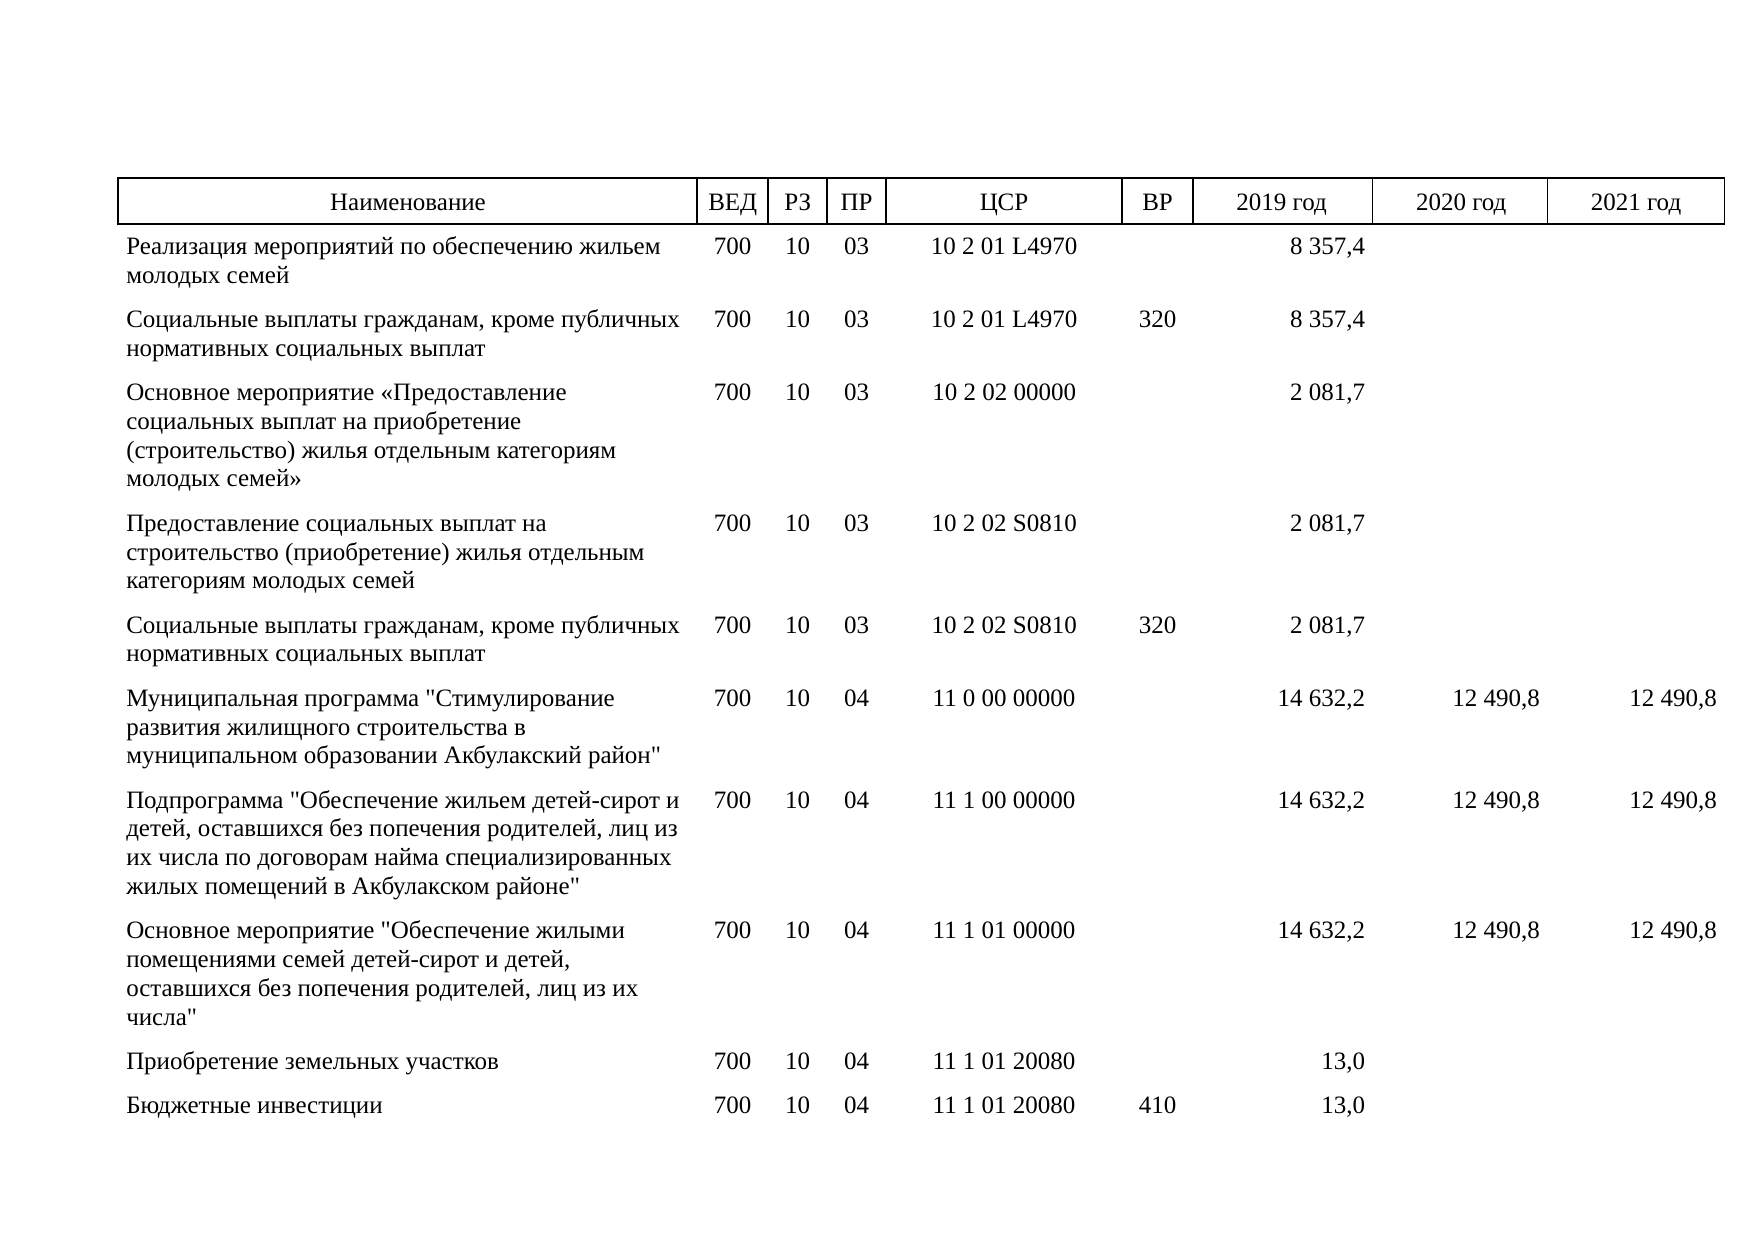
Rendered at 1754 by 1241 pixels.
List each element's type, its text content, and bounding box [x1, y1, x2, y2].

table_cell 12 490,8 [1547, 675, 1724, 777]
table_cell 12 490,8 [1373, 675, 1547, 777]
table_cell 12 490,8 [1547, 777, 1724, 908]
table_cell 11 1 01 20080 [886, 1038, 1122, 1083]
table_header [1123, 179, 1192, 223]
table_cell 12 490,8 [1547, 908, 1724, 1038]
table_cell Основное мероприятие "Обеспечение жилыми помещениями семей детей-сирот и детей, оставшихся без попечения родителей, лиц из их числа" [118, 908, 697, 1038]
table_cell [1122, 225, 1193, 296]
table_cell [1373, 500, 1547, 602]
table_cell 14 632,2 [1193, 908, 1372, 1038]
table_header 2019 год [1201, 187, 1362, 215]
table_cell 14 632,2 [1193, 777, 1372, 908]
table_cell Социальные выплаты гражданам, кроме публичных нормативных социальных выплат [118, 296, 697, 369]
table_cell 13,0 [1193, 1083, 1372, 1127]
table_cell [1122, 370, 1193, 500]
table_cell 2 081,7 [1193, 602, 1372, 675]
table_cell [1122, 500, 1193, 602]
table_header ЦСР [894, 187, 1114, 215]
table_header ВР [1130, 187, 1185, 215]
table_cell 03 [827, 296, 886, 369]
table_header [1548, 179, 1724, 223]
table_cell Подпрограмма "Обеспечение жильем детей-сирот и детей, оставшихся без попечения родителей, лиц из их числа по договорам найма специализированных жилых помещений в Акбулакском районе" [118, 777, 697, 908]
table_cell [1122, 777, 1193, 908]
table_cell 700 [697, 1083, 768, 1127]
table_cell [1373, 296, 1547, 369]
table_cell 410 [1122, 1083, 1193, 1127]
table_header [1373, 179, 1547, 223]
table_cell 10 [768, 370, 827, 500]
table_cell 03 [827, 225, 886, 296]
table_cell 03 [827, 602, 886, 675]
table_cell 12 490,8 [1373, 777, 1547, 908]
table_header [1194, 179, 1372, 223]
table_cell 10 [768, 1038, 827, 1083]
table_cell 700 [697, 370, 768, 500]
table_header 2020 год [1380, 187, 1542, 215]
table_header [828, 179, 885, 223]
table_cell [1547, 296, 1724, 369]
table_header РЗ [776, 187, 819, 215]
table_cell Реализация мероприятий по обеспечению жильем молодых семей [118, 225, 697, 296]
table_header 2021 год [1555, 187, 1717, 215]
table_cell [1547, 500, 1724, 602]
table_cell 10 2 02 00000 [886, 370, 1122, 500]
table_cell 04 [827, 908, 886, 1038]
table_cell 11 0 00 00000 [886, 675, 1122, 777]
table_cell 8 357,4 [1193, 225, 1372, 296]
table_cell [1373, 225, 1547, 296]
table_cell [1547, 1038, 1724, 1083]
table_cell [1373, 602, 1547, 675]
table_cell 10 [768, 777, 827, 908]
table_cell 320 [1122, 296, 1193, 369]
table_cell 10 2 01 L4970 [886, 225, 1122, 296]
table_cell 03 [827, 500, 886, 602]
table_cell 320 [1122, 602, 1193, 675]
table_cell 04 [827, 777, 886, 908]
table_cell [1122, 675, 1193, 777]
table_cell 10 2 02 S0810 [886, 602, 1122, 675]
table_cell 700 [697, 296, 768, 369]
table_cell 10 2 02 S0810 [886, 500, 1122, 602]
table_cell [1373, 1038, 1547, 1083]
table_cell 700 [697, 1038, 768, 1083]
table_cell [1122, 1038, 1193, 1083]
table_cell Муниципальная программа "Стимулирование развития жилищного строительства в муниципальном образовании Акбулакский район" [118, 675, 697, 777]
table_cell [1547, 370, 1724, 500]
table_cell 04 [827, 1083, 886, 1127]
table_cell [1373, 370, 1547, 500]
table_cell 10 [768, 602, 827, 675]
table_cell [1547, 225, 1724, 296]
table_cell Приобретение земельных участков [118, 1038, 697, 1083]
table_header [698, 179, 767, 223]
table_cell 10 [768, 908, 827, 1038]
table_header [769, 179, 826, 223]
table_header Наименование [126, 187, 689, 215]
table_cell Социальные выплаты гражданам, кроме публичных нормативных социальных выплат [118, 602, 697, 675]
table_cell 700 [697, 225, 768, 296]
table_cell 8 357,4 [1193, 296, 1372, 369]
table_cell 10 [768, 296, 827, 369]
table_header ПР [835, 187, 878, 215]
table_cell 10 [768, 675, 827, 777]
table_cell 04 [827, 675, 886, 777]
table_cell Бюджетные инвестиции [118, 1083, 697, 1127]
table_cell Основное мероприятие «Предоставление социальных выплат на приобретение (строительство) жилья отдельным категориям молодых семей» [118, 370, 697, 500]
table_cell 700 [697, 908, 768, 1038]
table_cell 10 [768, 225, 827, 296]
table_cell 2 081,7 [1193, 500, 1372, 602]
table_cell 2 081,7 [1193, 370, 1372, 500]
table_cell 10 2 01 L4970 [886, 296, 1122, 369]
table_cell 700 [697, 500, 768, 602]
table_cell [1122, 908, 1193, 1038]
table_cell [1547, 1083, 1724, 1127]
table_header [887, 179, 1121, 223]
table_cell 11 1 00 00000 [886, 777, 1122, 908]
table_cell 700 [697, 602, 768, 675]
table_cell 03 [827, 370, 886, 500]
table_cell 11 1 01 00000 [886, 908, 1122, 1038]
table_cell 700 [697, 675, 768, 777]
table_header [119, 179, 696, 223]
table_cell 13,0 [1193, 1038, 1372, 1083]
table_cell 700 [697, 777, 768, 908]
table_cell 14 632,2 [1193, 675, 1372, 777]
table_cell 12 490,8 [1373, 908, 1547, 1038]
table_cell Предоставление социальных выплат на строительство (приобретение) жилья отдельным категориям молодых семей [118, 500, 697, 602]
table_cell 11 1 01 20080 [886, 1083, 1122, 1127]
table_cell 04 [827, 1038, 886, 1083]
table_cell [1547, 602, 1724, 675]
table_cell [1373, 1083, 1547, 1127]
table_header ВЕД [705, 187, 760, 215]
table_cell 10 [768, 500, 827, 602]
table_cell 10 [768, 1083, 827, 1127]
